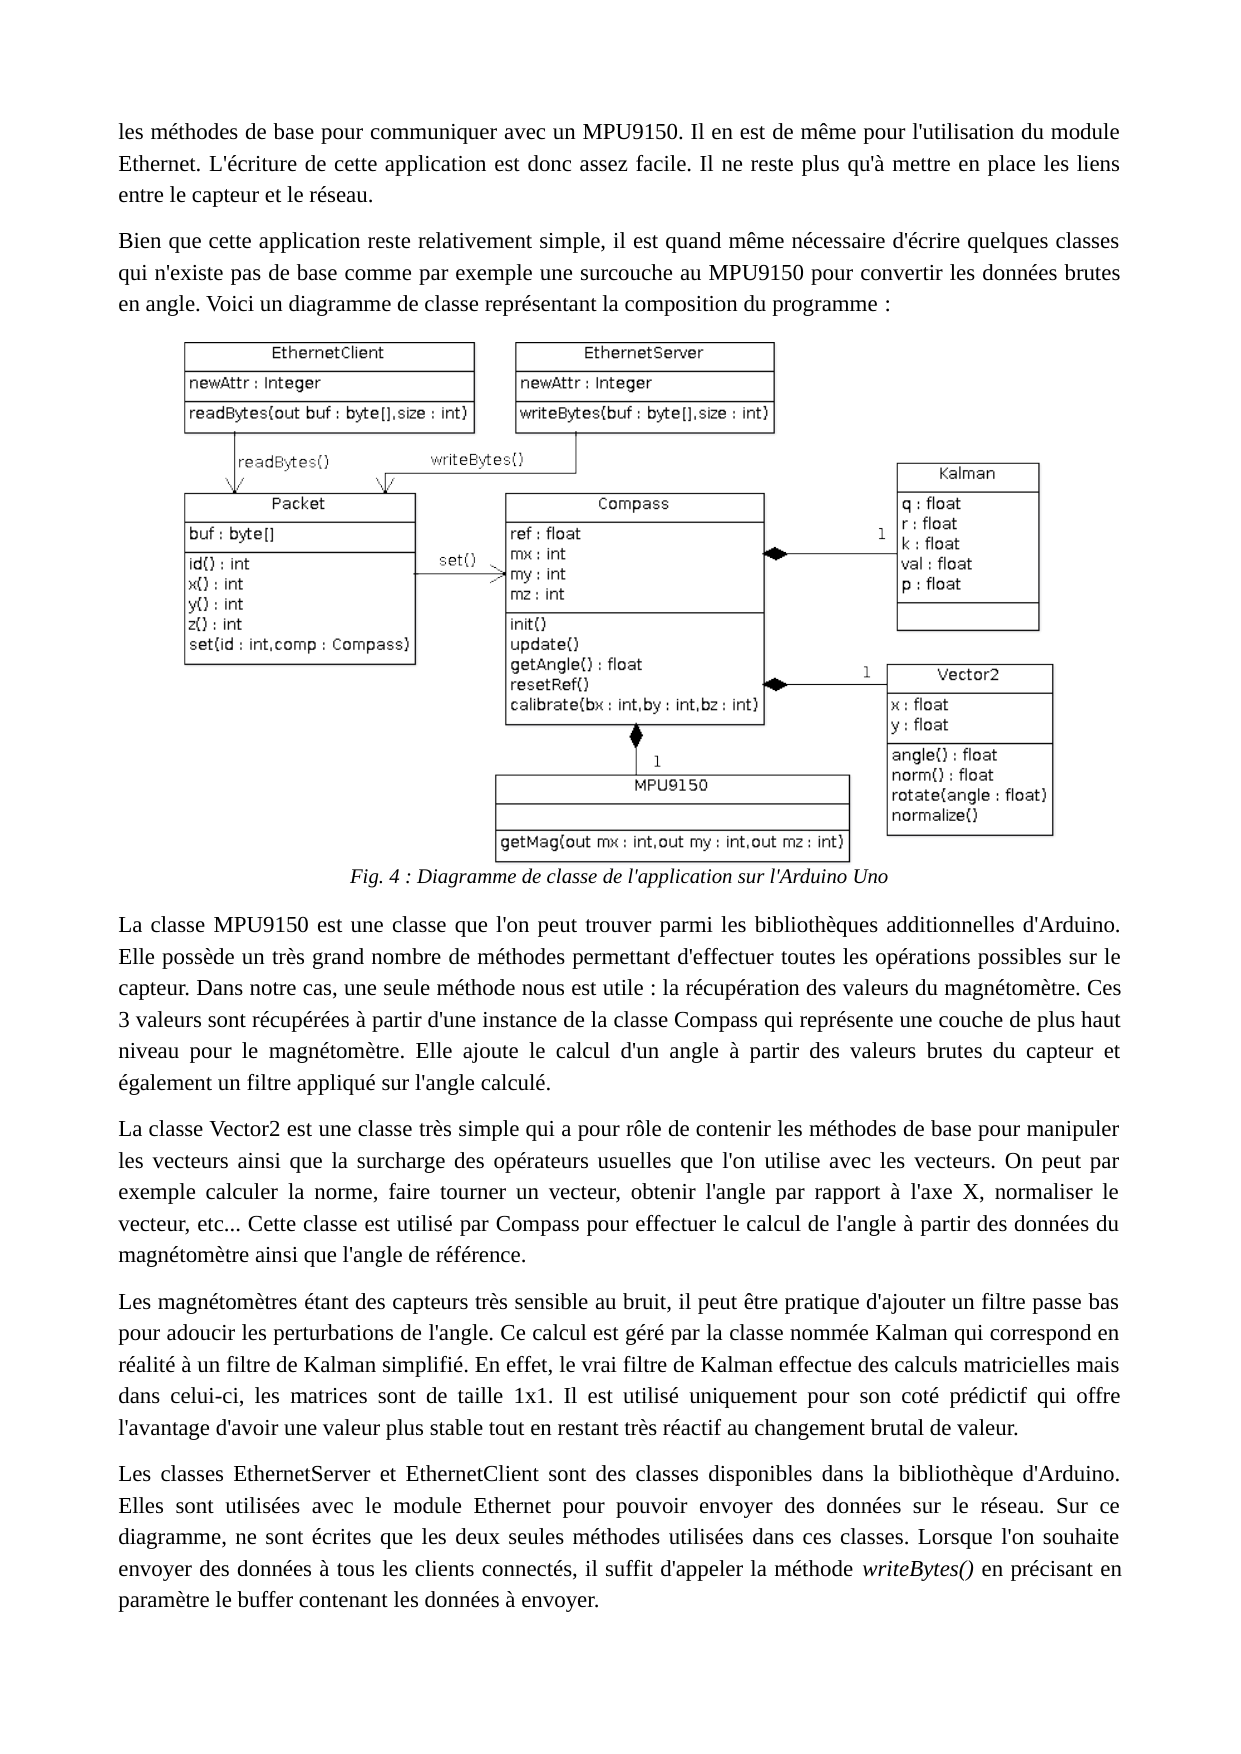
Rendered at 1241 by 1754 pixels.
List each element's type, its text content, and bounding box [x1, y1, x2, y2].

text Fig. 4 : Diagramme de classe de l'application sur l'Arduino Uno [184, 865, 1056, 888]
text les méthodes de base pour communiquer avec un MPU9150. Il en est de même pour l'utilisation du module Ethernet. L'écriture de cette application est donc assez facile. Il ne reste plus qu'à mettre en place les liens entre le capteur et le réseau. [118, 118, 1122, 208]
text Les classes EthernetServer et EthernetClient sont des classes disponibles dans la bibliothèque d'Arduino. Elles sont utilisées avec le module Ethernet pour pouvoir envoyer des données sur le réseau. Sur ce diagramme, ne sont écrites que les deux seules méthodes utilisées dans ces classes. Lorsque l'on souhaite envoyer des données à tous les clients connectés, il suffit d'appeler la méthode writeBytes() en précisant en paramètre le buffer contenant les données à envoyer. [118, 1460, 1122, 1613]
text La classe Vector2 est une classe très simple qui a pour rôle de contenir les méthodes de base pour manipuler les vecteurs ainsi que la surcharge des opérateurs usuelles que l'on utilise avec les vecteurs. On peut par exemple calculer la norme, faire tourner un vecteur, obtenir l'angle par rapport à l'axe X, normaliser le vecteur, etc... Cette classe est utilisé par Compass pour effectuer le calcul de l'angle à partir des données du magnétomètre ainsi que l'angle de référence. [118, 1115, 1122, 1268]
picture [184, 342, 1056, 865]
text Bien que cette application reste relativement simple, il est quand même nécessaire d'écrire quelques classes qui n'existe pas de base comme par exemple une surcouche au MPU9150 pour convertir les données brutes en angle. Voici un diagramme de classe représentant la composition du programme : [118, 227, 1122, 317]
text La classe MPU9150 est une classe que l'on peut trouver parmi les bibliothèques additionnelles d'Arduino. Elle possède un très grand nombre de méthodes permettant d'effectuer toutes les opérations possibles sur le capteur. Dans notre cas, une seule méthode nous est utile : la récupération des valeurs du magnétomètre. Ces 3 valeurs sont récupérées à partir d'une instance de la classe Compass qui représente une couche de plus haut niveau pour le magnétomètre. Elle ajoute le calcul d'un angle à partir des valeurs brutes du capteur et également un filtre appliqué sur l'angle calculé. [118, 865, 1122, 1096]
text Les magnétomètres étant des capteurs très sensible au bruit, il peut être pratique d'ajouter un filtre passe bas pour adoucir les perturbations de l'angle. Ce calcul est géré par la classe nommée Kalman qui correspond en réalité à un filtre de Kalman simplifié. En effet, le vrai filtre de Kalman effectue des calculs matricielles mais dans celui-ci, les matrices sont de taille 1x1. Il est utilisé uniquement pour son coté prédictif qui offre l'avantage d'avoir une valeur plus stable tout en restant très réactif au changement brutal de valeur. [118, 1288, 1122, 1440]
